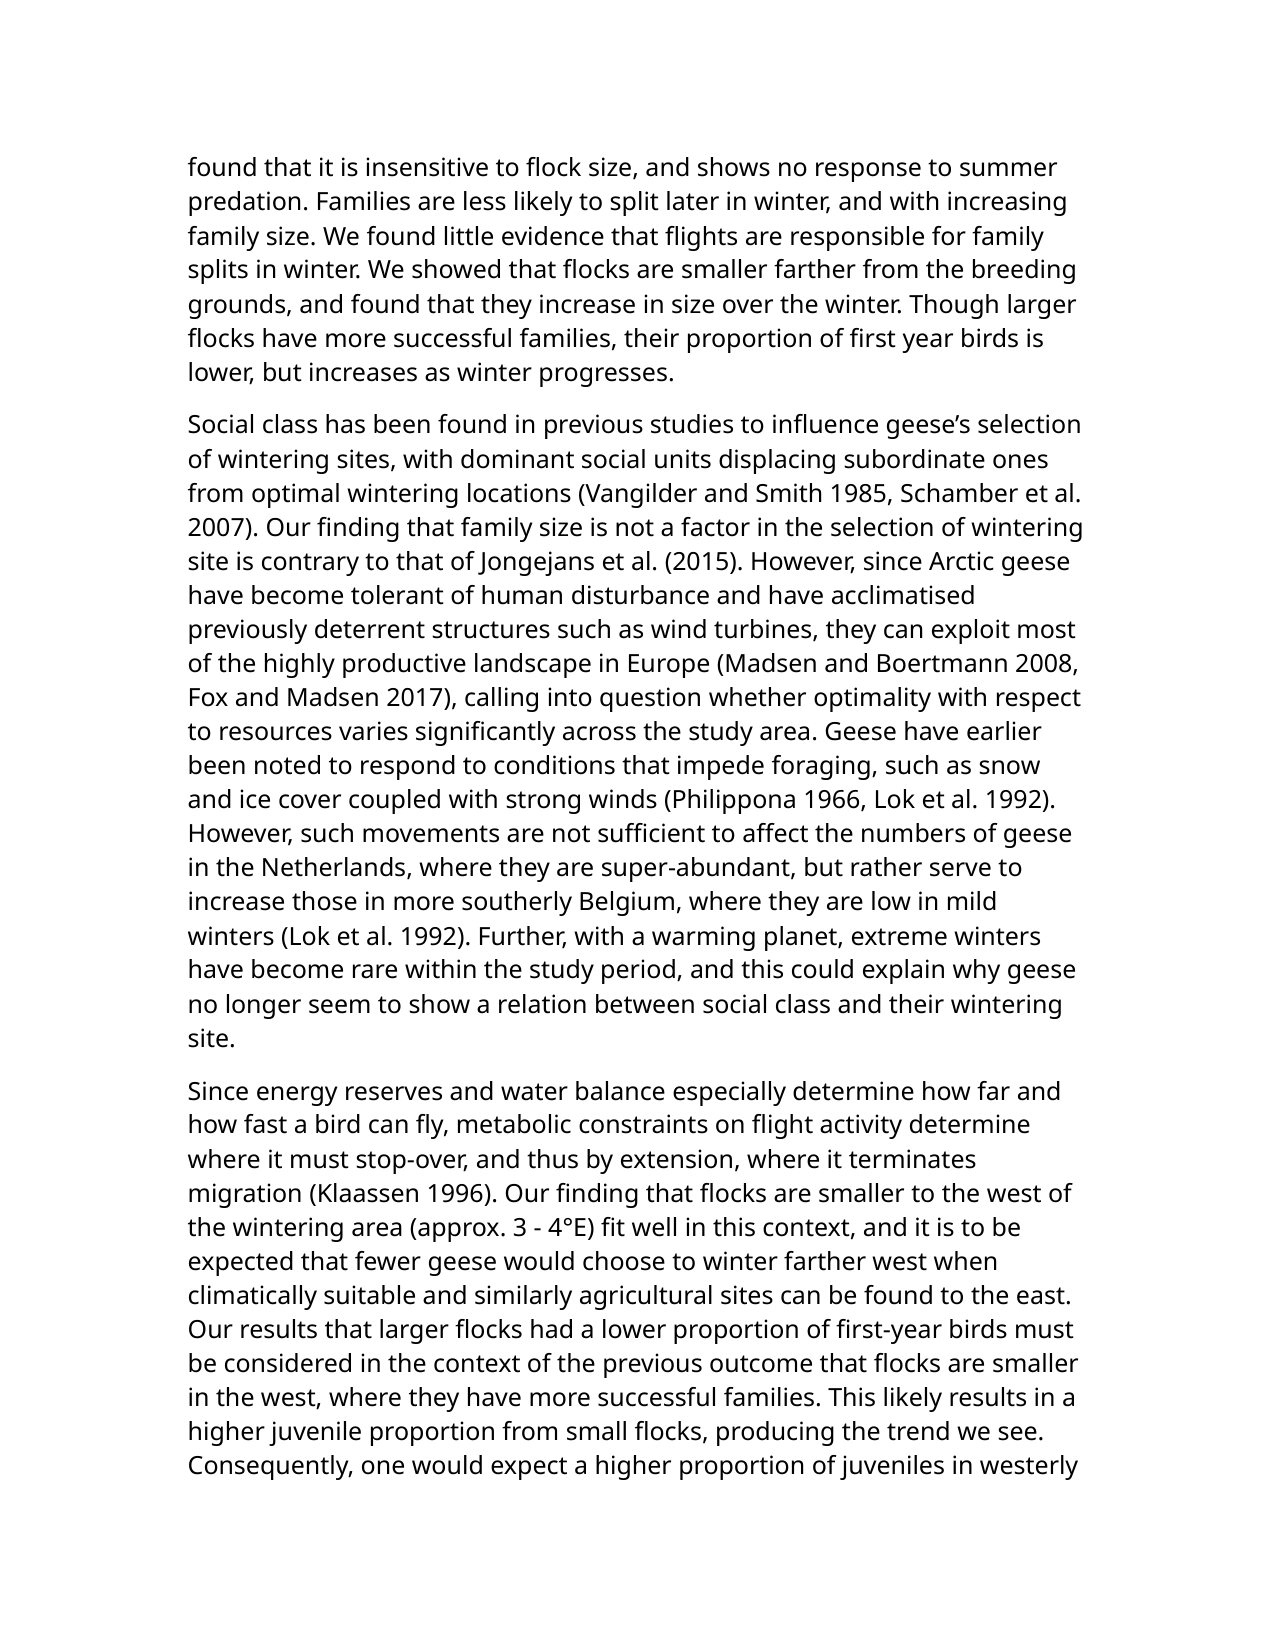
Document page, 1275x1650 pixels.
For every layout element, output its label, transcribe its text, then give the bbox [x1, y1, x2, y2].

text Since energy reserves and water balance especially determine how far and how fast a bird can fly, metabolic constraints on flight activity determine where it must stop-over, and thus by extension, where it terminates migration (Klaassen 1996). Our finding that flocks are smaller to the west of the wintering area (approx. 3 - 4°E) fit well in this context, and it is to be expected that fewer geese would choose to winter farther west when climatically suitable and similarly agricultural sites can be found to the east. Our results that larger flocks had a lower proportion of first-year birds must be considered in the context of the previous outcome that flocks are smaller in the west, where they have more successful families. This likely results in a higher juvenile proportion from small flocks, producing the trend we see. Consequently, one would expect a higher proportion of juveniles in westerly [187, 1073, 1087, 1482]
text Social class has been found in previous studies to influence geese’s selection of wintering sites, with dominant social units displacing subordinate ones from optimal wintering locations (Vangilder and Smith 1985, Schamber et al. 2007). Our finding that family size is not a factor in the selection of wintering site is contrary to that of Jongejans et al. (2015). However, since Arctic geese have become tolerant of human disturbance and have acclimatised previously deterrent structures such as wind turbines, they can exploit most of the highly productive landscape in Europe (Madsen and Boertmann 2008, Fox and Madsen 2017), calling into question whether optimality with respect to resources varies significantly across the study area. Geese have earlier been noted to respond to conditions that impede foraging, such as snow and ice cover coupled with strong winds (Philippona 1966, Lok et al. 1992). However, such movements are not sufficient to affect the numbers of geese in the Netherlands, where they are super-abundant, but rather serve to increase those in more southerly Belgium, where they are low in mild winters (Lok et al. 1992). Further, with a warming planet, extreme winters have become rare within the study period, and this could explain why geese no longer seem to show a relation between social class and their wintering site. [187, 407, 1087, 1054]
text found that it is insensitive to flock size, and shows no response to summer predation. Families are less likely to split later in winter, and with increasing family size. We found little evidence that flights are responsible for family splits in winter. We showed that flocks are smaller farther from the breeding grounds, and found that they increase in size over the winter. Though larger flocks have more successful families, their proportion of first year birds is lower, but increases as winter progresses. [187, 150, 1087, 388]
